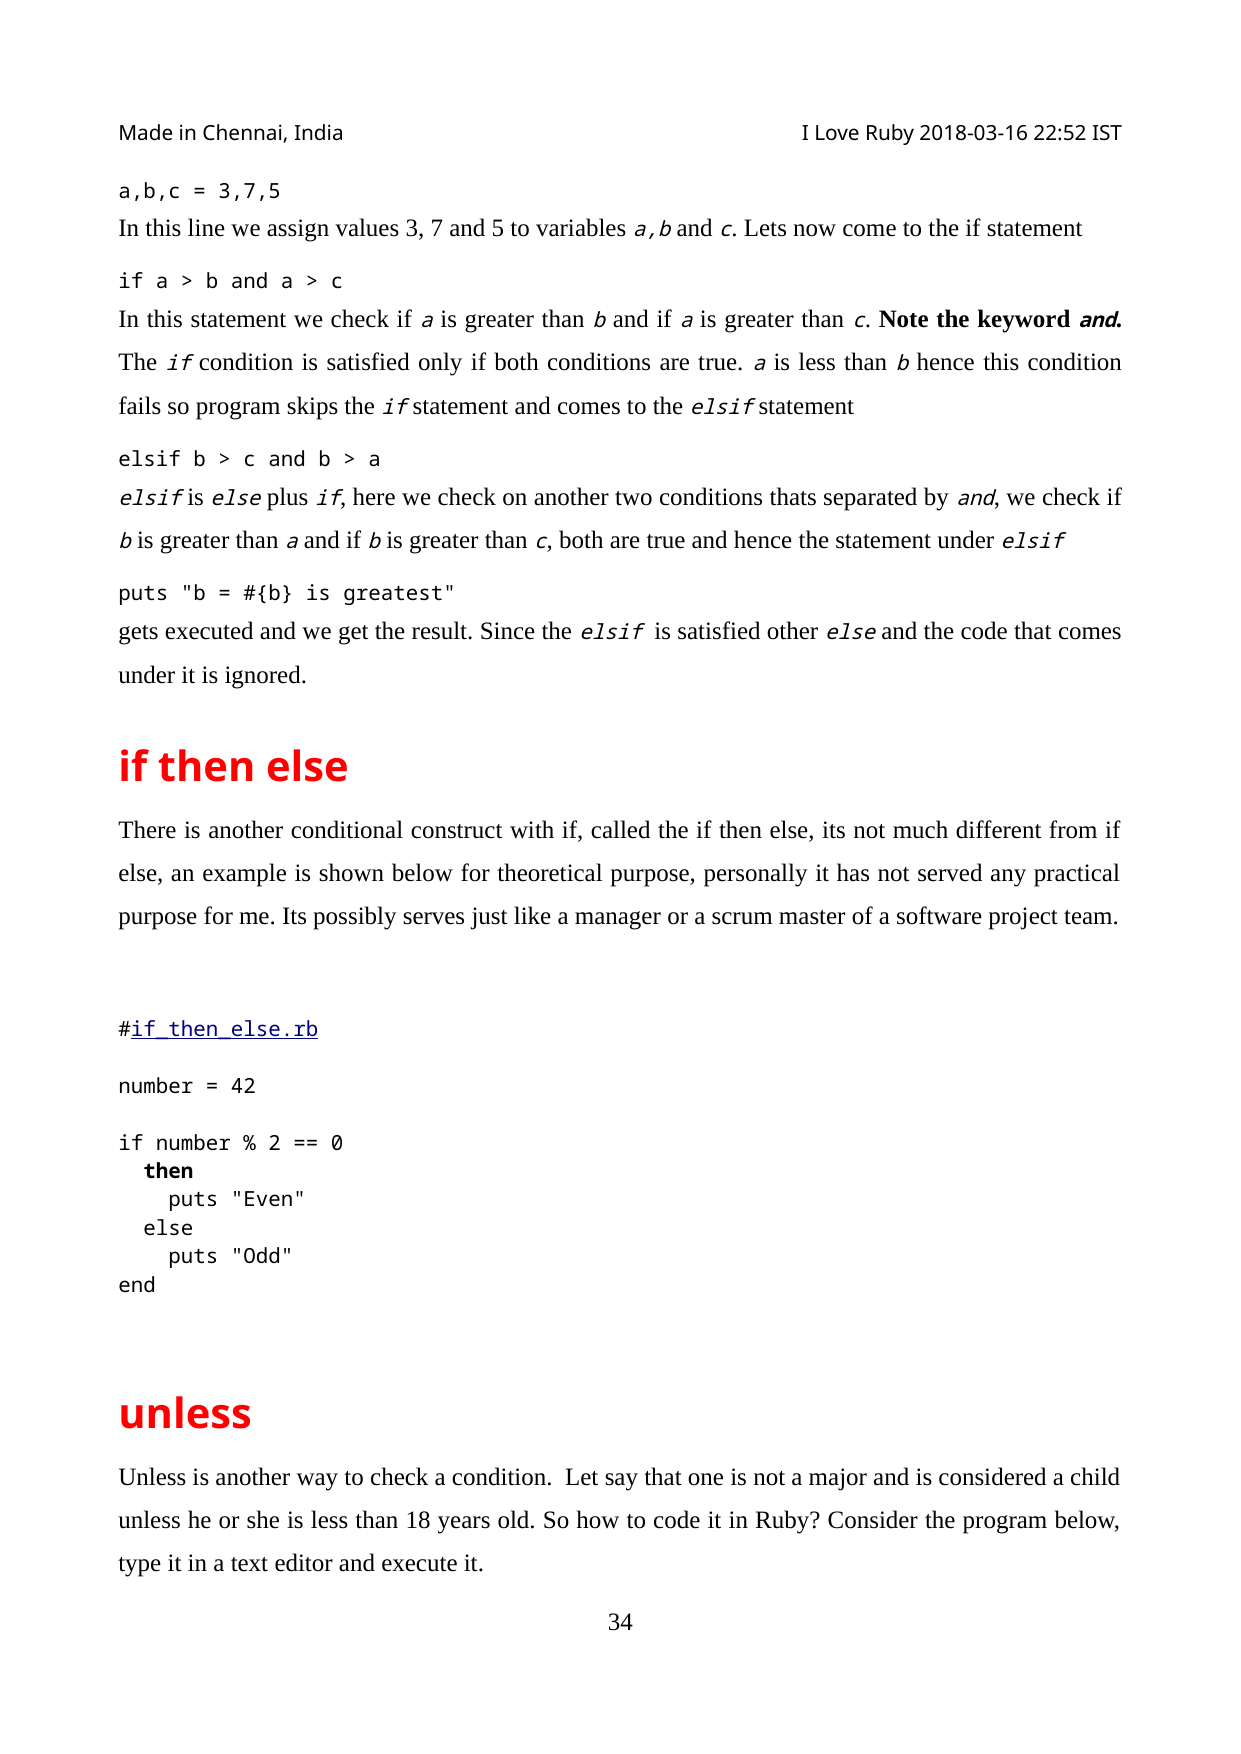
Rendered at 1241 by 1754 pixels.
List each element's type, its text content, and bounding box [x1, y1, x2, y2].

text if a > b and a > c [118, 266, 1122, 295]
text puts "Odd" [118, 1241, 1122, 1270]
text end [118, 1270, 1122, 1298]
text elsif is else plus if, here we check on another two conditions thats separated by and, we check if b is greater than a and if b is greater than c, both are true and hence the statement under elsif [118, 482, 1122, 555]
text then [118, 1156, 1122, 1184]
text elsif b > c and b > a [118, 444, 1122, 473]
text puts "Even" [118, 1184, 1122, 1213]
text In this statement we check if a is greater than b and if a is greater than c. Note the keyword and. The if condition is satisfied only if both conditions are true. a is less than b hence this condition fails so program skips the if statement and comes to the elsif statement [118, 304, 1122, 421]
subtitle if then else [118, 737, 1122, 793]
text In this line we assign values 3, 7 and 5 to variables a,b and c. Lets now come to the if statement [118, 213, 1122, 243]
text gets executed and we get the result. Since the elsif is satisfied other else and the code that comes under it is ignored. [118, 616, 1122, 688]
text else [118, 1213, 1122, 1241]
text There is another conditional construct with if, called the if then else, its not much different from if else, an example is shown below for theoretical purpose, personally it has not served any practical purpose for me. Its possibly serves just like a manager or a scrum master of a software project team. [118, 815, 1122, 930]
text if number % 2 == 0 [118, 1128, 1122, 1156]
subtitle unless [118, 1384, 1122, 1441]
text puts "b = #{b} is greatest" [118, 578, 1122, 607]
text a,b,c = 3,7,5 [118, 176, 1122, 204]
text #if_then_else.rb [118, 1014, 1122, 1042]
text Unless is another way to check a condition. Let say that one is not a major and is considered a child unless he or she is less than 18 years old. So how to code it in Ruby? Consider the program below, type it in a text editor and execute it. [118, 1462, 1122, 1577]
text number = 42 [118, 1071, 1122, 1099]
